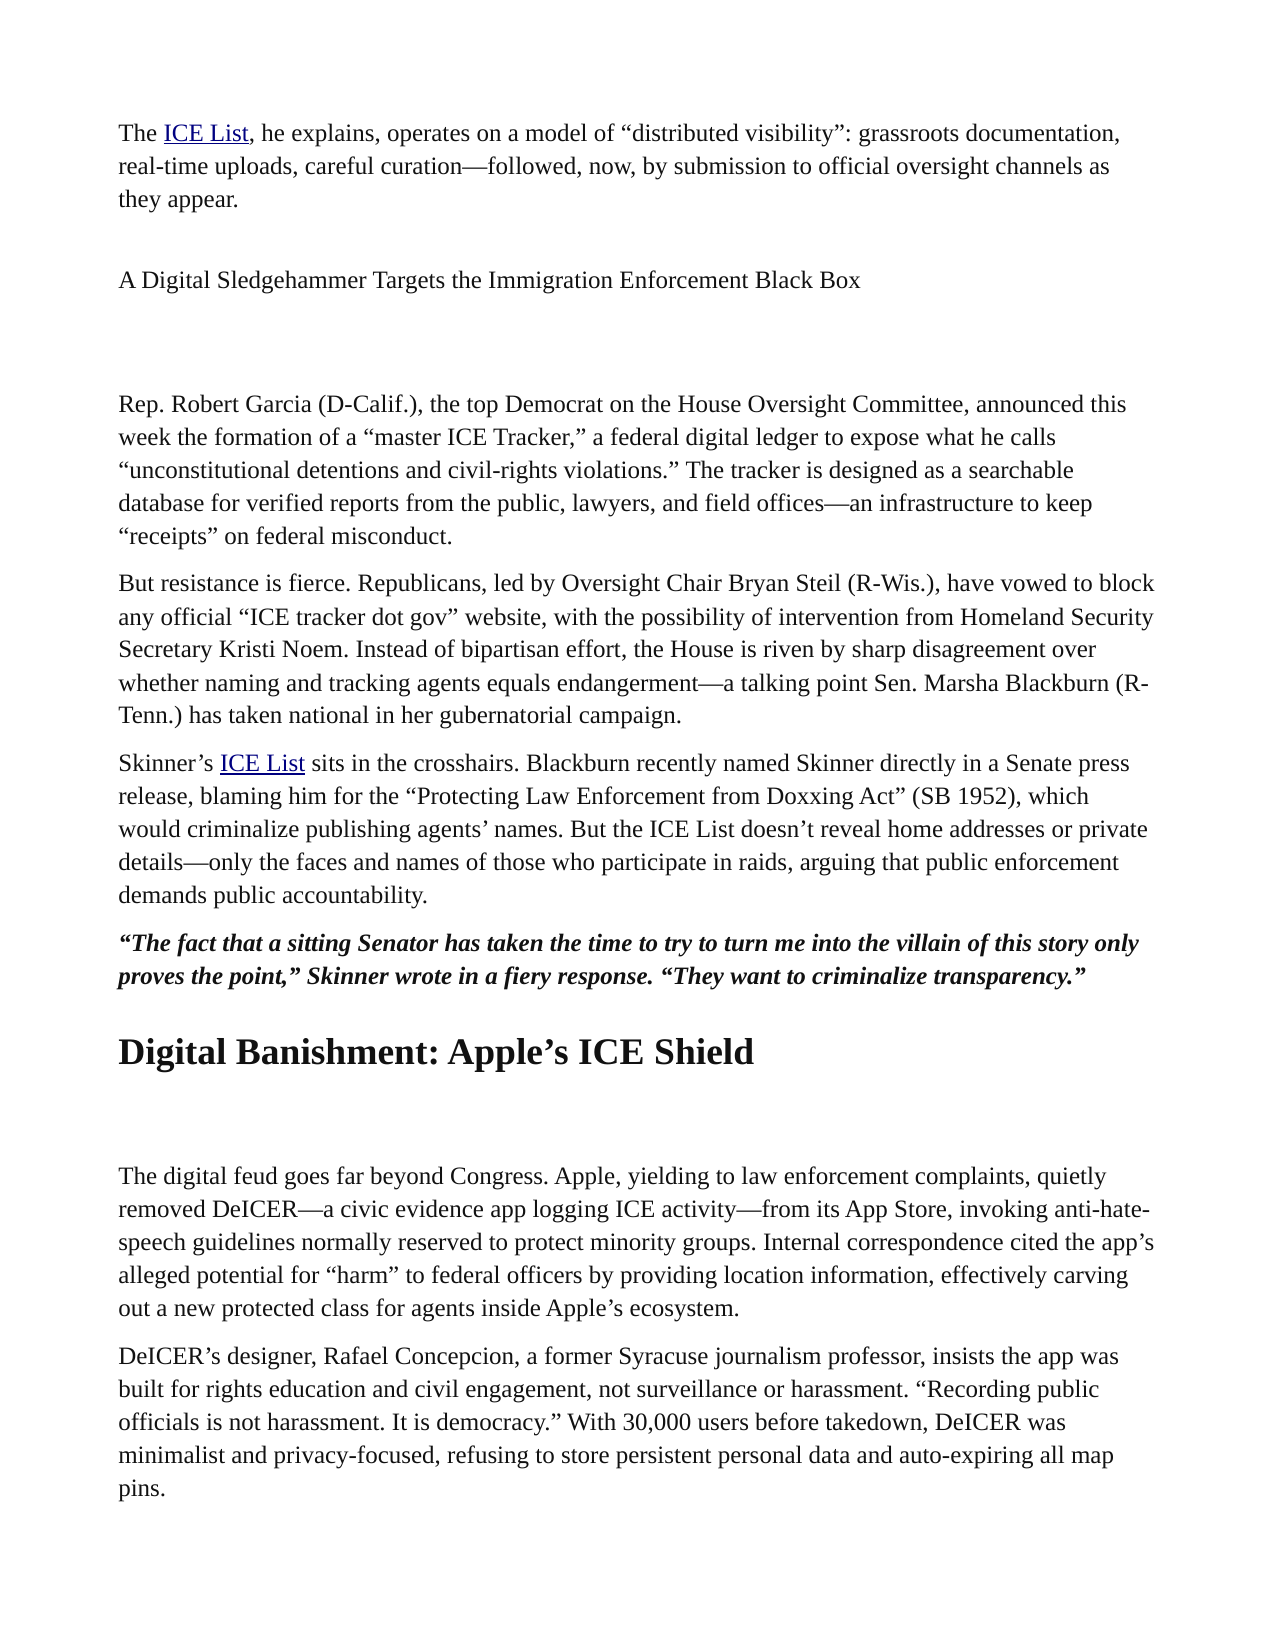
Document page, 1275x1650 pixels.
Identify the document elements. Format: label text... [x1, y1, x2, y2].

text The digital feud goes far beyond Congress. Apple, yielding to law enforcement complaints, quietly removed DeICER—a civic evidence app logging ICE activity—from its App Store, invoking anti-hate-speech guidelines normally reserved to protect minority groups. Internal correspondence cited the app’s alleged potential for “harm” to federal officers by providing location information, effectively carving out a new protected class for agents inside Apple’s ecosystem. [118, 1161, 1157, 1322]
text A Digital Sledgehammer Targets the Immigration Enforcement Black Box [118, 232, 1157, 293]
text Rep. Robert Garcia (D-Calif.), the top Democrat on the House Oversight Committee, announced this week the formation of a “master ICE Tracker,” a federal digital ledger to expose what he calls “unconstitutional detentions and civil-rights violations.” The tracker is designed as a searchable database for verified reports from the public, lawyers, and field offices—an infrastructure to keep “receipts” on federal misconduct. [118, 389, 1157, 550]
text Skinner’s ICE List sits in the crosshairs. Blackburn recently named Skinner directly in a Senate press release, blaming him for the “Protecting Law Enforcement from Doxxing Act” (SB 1952), which would criminalize publishing agents’ names. But the ICE List doesn’t reveal home addresses or private details—only the faces and names of those who participate in raids, arguing that public enforcement demands public accountability. [118, 748, 1157, 909]
text “The fact that a sitting Senator has taken the time to try to turn me into the villain of this story only proves the point,” Skinner wrote in a fiery response. “They want to criminalize transparency.” [118, 928, 1157, 990]
subtitle Digital Banishment: Apple’s ICE Shield [118, 1029, 1157, 1072]
text But resistance is fierce. Republicans, led by Oversight Chair Bryan Steil (R-Wis.), have vowed to block any official “ICE tracker dot gov” website, with the possibility of intervention from Homeland Security Secretary Kristi Noem. Instead of bipartisan effort, the House is riven by sharp disagreement over whether naming and tracking agents equals endangerment—a talking point Sen. Marsha Blackburn (R-Tenn.) has taken national in her gubernatorial campaign. [118, 568, 1157, 729]
text DeICER’s designer, Rafael Concepcion, a former Syracuse journalism professor, insists the app was built for rights education and civil engagement, not surveillance or harassment. “Recording public officials is not harassment. It is democracy.” With 30,000 users before takedown, DeICER was minimalist and privacy-focused, refusing to store persistent personal data and auto-expiring all map pins. [118, 1341, 1157, 1502]
text The ICE List, he explains, operates on a model of “distributed visibility”: grassroots documentation, real-time uploads, careful curation—followed, now, by submission to official oversight channels as they appear. [118, 118, 1157, 213]
